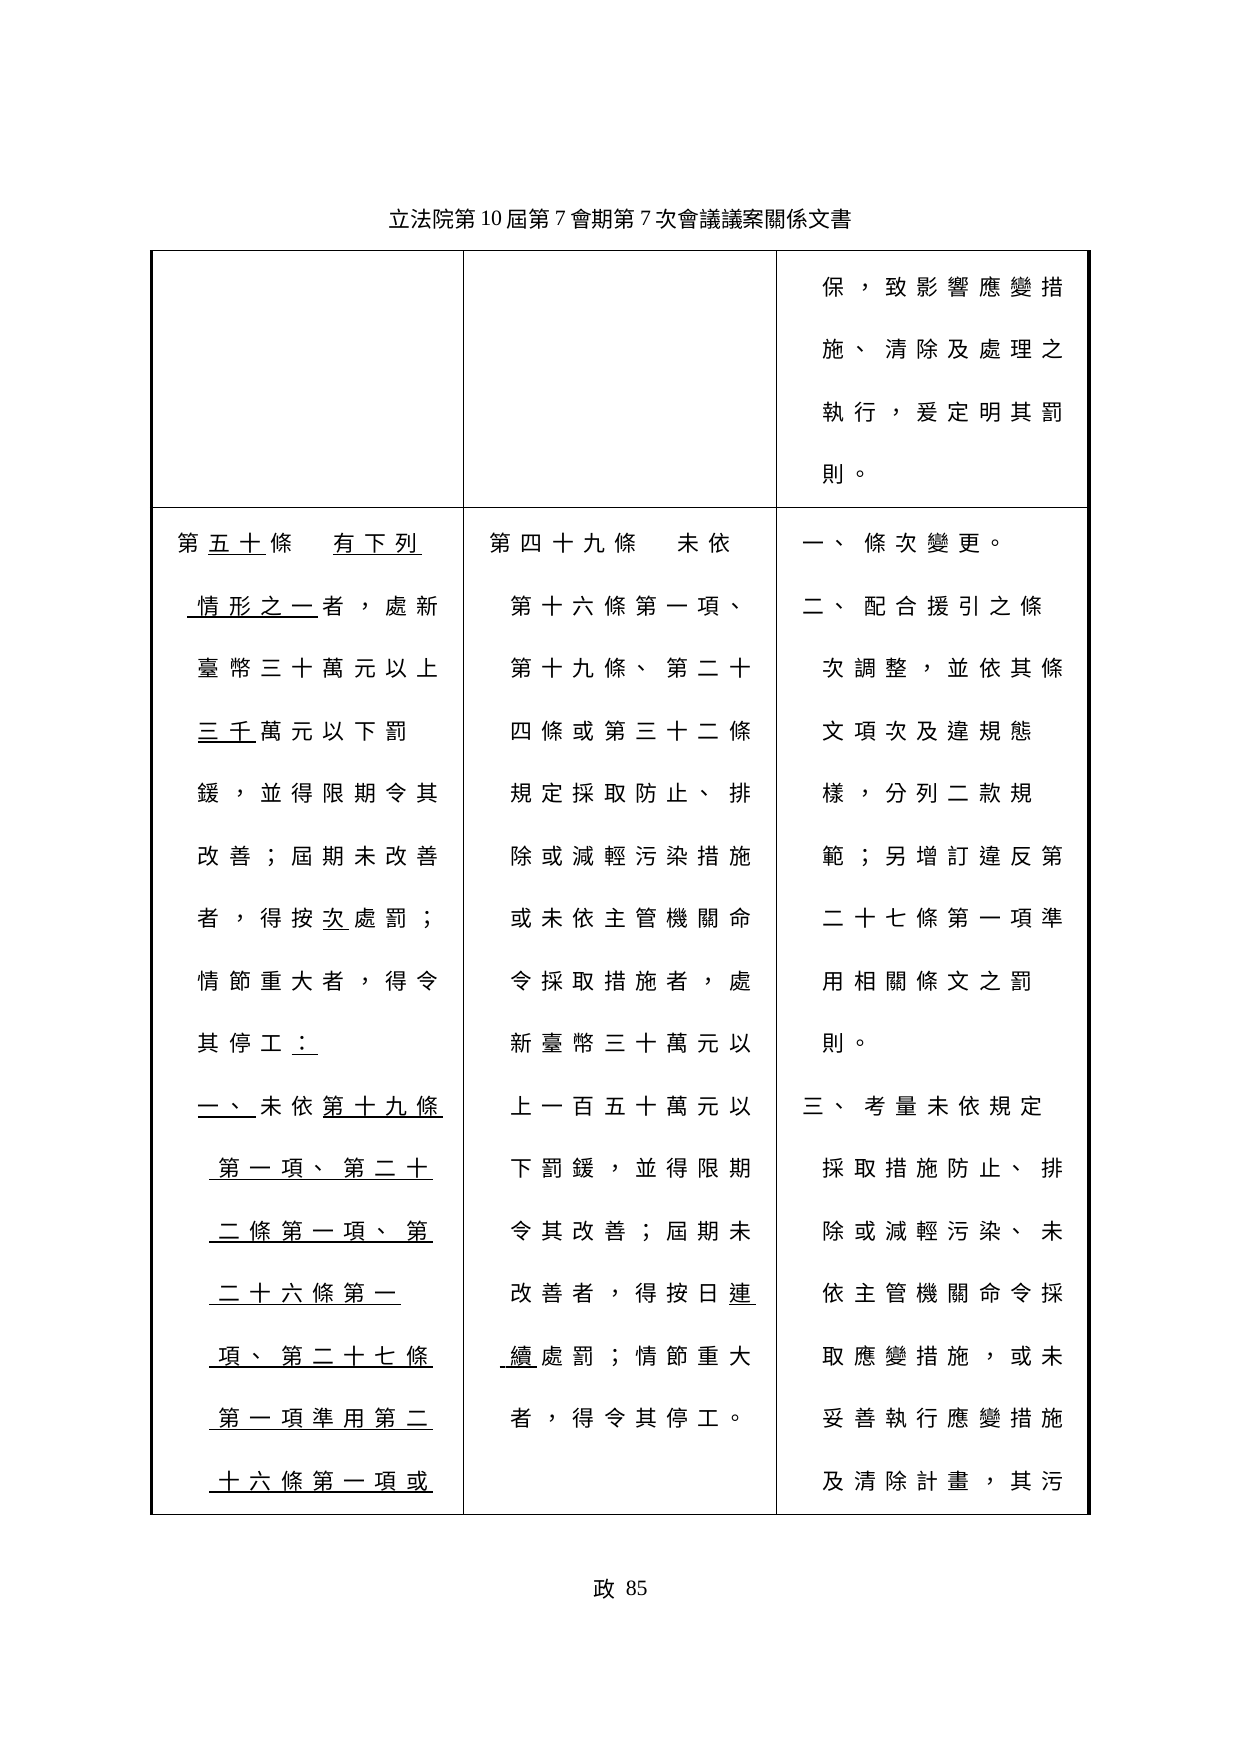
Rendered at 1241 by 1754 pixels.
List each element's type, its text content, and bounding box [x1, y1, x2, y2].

table_cell 第五十條 有下列情形之一者，處新臺幣三十萬元以上三千萬元以下罰鍰，並得限期令其改善；屆期未改善者，得按次處罰；情節重大者，得令其停工： 一、未依第十九條第一項、第二十二條第一項、第二十六條第一項、第二十七條第一項準用第二十六條第一項或 [153, 508, 463, 1514]
table_cell 保，致影響應變措施、清除及處理之執行，爰定明其罰則。 [777, 251, 1087, 507]
table_cell 第四十九條 未依第十六條第一項、第十九條、第二十四條或第三十二條規定採取防止、排除或減輕污染措施或未依主管機關命令採取措施者，處新臺幣三十萬元以上一百五十萬元以下罰鍰，並得限期令其改善；屆期未改善者，得按日連續處罰；情節重大者，得令其停工。 [464, 508, 776, 1514]
table_cell [464, 251, 776, 507]
table_cell 一、條次變更。 二、配合援引之條次調整，並依其條文項次及違規態樣，分列二款規範；另增訂違反第二十七條第一項準用相關條文之罰則。 三、考量未依規定採取措施防止、排除或減輕污染、未依主管機關命令採取應變措施，或未妥善執行應變措施及清除計畫，其污 [777, 508, 1087, 1514]
table_cell [153, 251, 463, 507]
